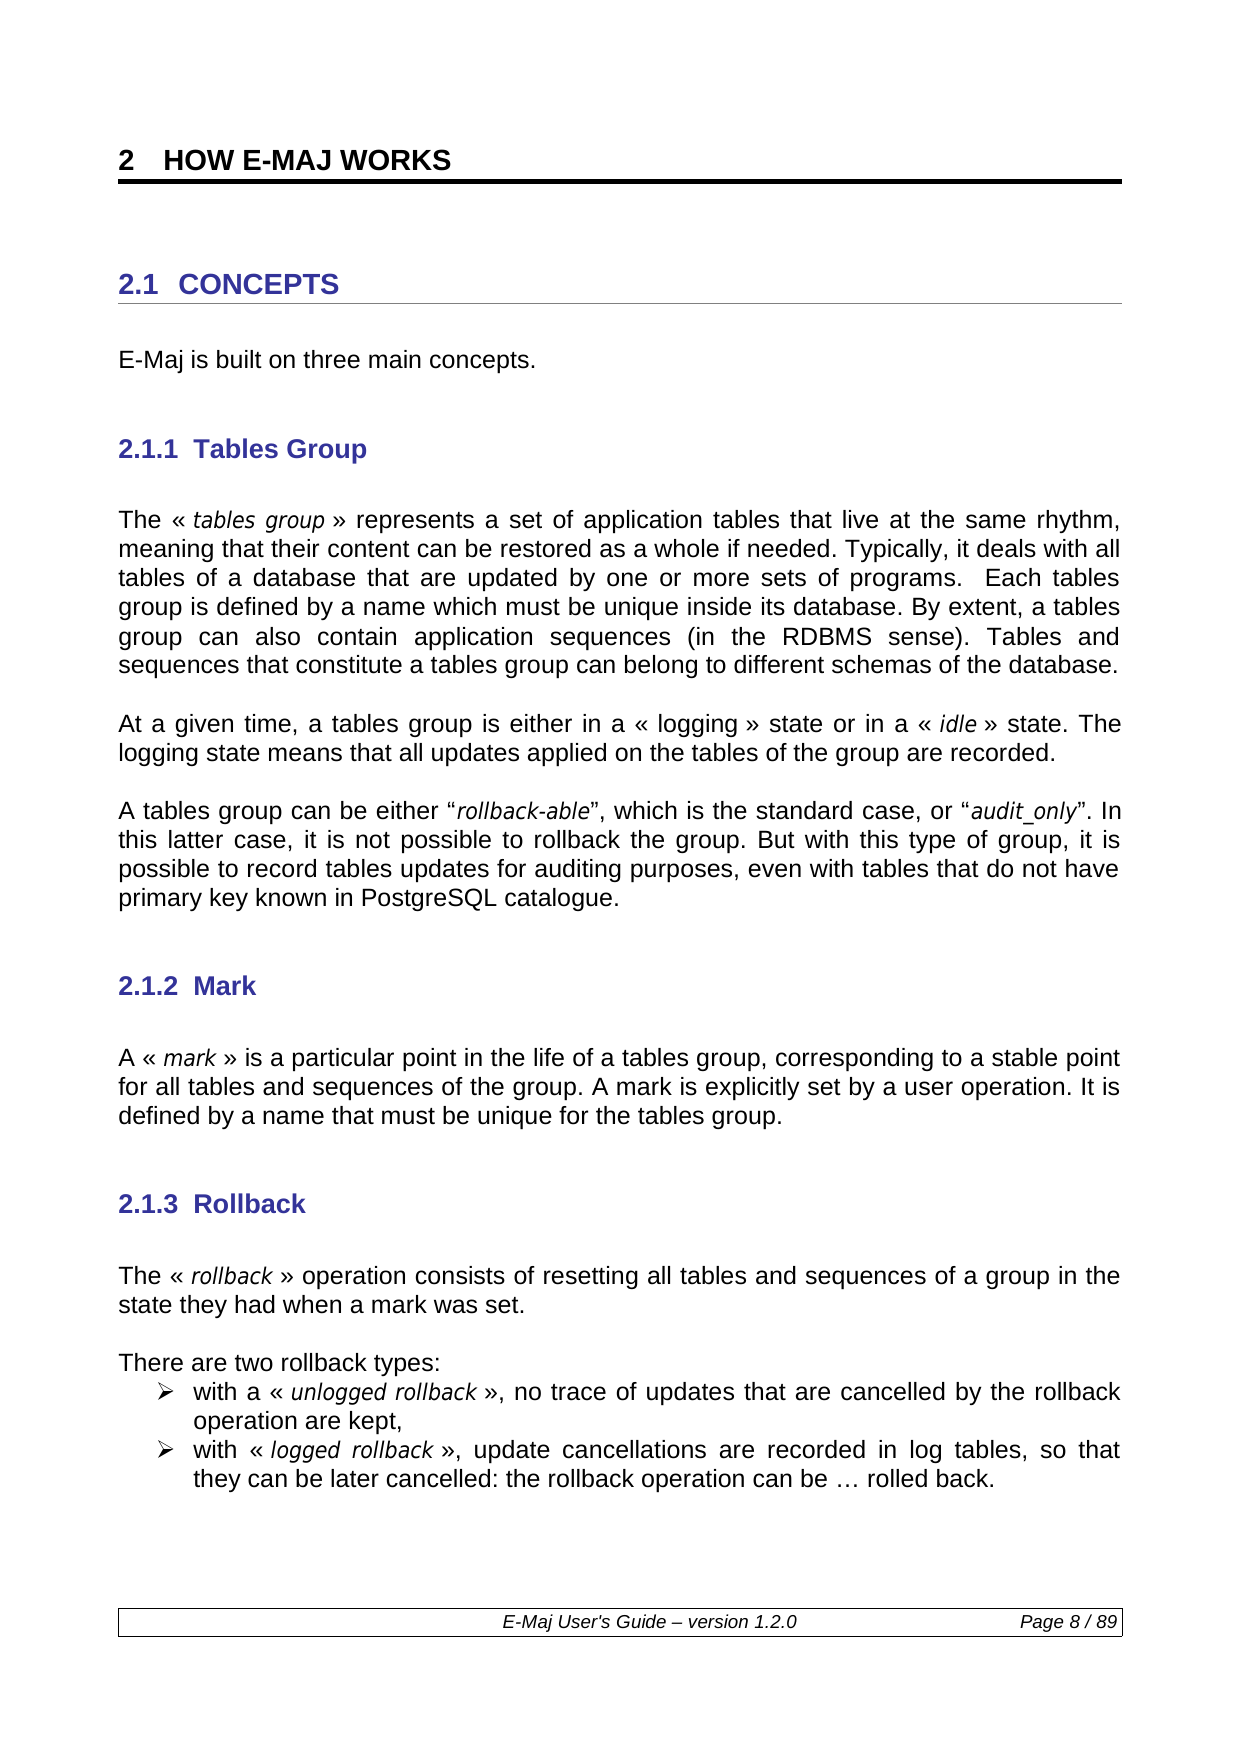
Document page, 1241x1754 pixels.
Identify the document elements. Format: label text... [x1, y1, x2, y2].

subtitle Concepts [118, 267, 1122, 303]
subtitle Rollback [118, 1188, 1122, 1219]
text A « mark » is a particular point in the life of a tables group, corresponding to a stable point for all tables and sequences of the group. A mark is explicitly set by a user operation. It is defined by a name that must be unique for the tables group. [118, 1043, 1122, 1130]
subtitle How E-Maj works [118, 143, 1122, 179]
text There are two rollback types: [118, 1348, 1122, 1377]
subtitle Mark [118, 970, 1122, 1001]
subtitle Tables Group [118, 432, 1122, 463]
text At a given time, a tables group is either in a « logging » state or in a « idle » state. The logging state means that all updates applied on the tables of the group are recorded. [118, 708, 1122, 767]
list with a « unlogged rollback », no trace of updates that are cancelled by the rollback operation are kept, [156, 1377, 1122, 1435]
text E-Maj is built on three main concepts. [118, 345, 1122, 374]
text The « rollback » operation consists of resetting all tables and sequences of a group in the state they had when a mark was set. [118, 1261, 1122, 1319]
text A tables group can be either “rollback-able”, which is the standard case, or “audit_only”. In this latter case, it is not possible to rollback the group. But with this type of group, it is possible to record tables updates for auditing purposes, even with tables that do not have primary key known in PostgreSQL catalogue. [118, 796, 1122, 912]
text The « tables group » represents a set of application tables that live at the same rhythm, meaning that their content can be restored as a whole if needed. Typically, it deals with all tables of a database that are updated by one or more sets of programs. Each tables group is defined by a name which must be unique inside its database. By extent, a tables group can also contain application sequences (in the RDBMS sense). Tables and sequences that constitute a tables group can belong to different schemas of the database. [118, 505, 1122, 679]
list with « logged rollback », update cancellations are recorded in log tables, so that they can be later cancelled: the rollback operation can be … rolled back. [156, 1435, 1122, 1493]
